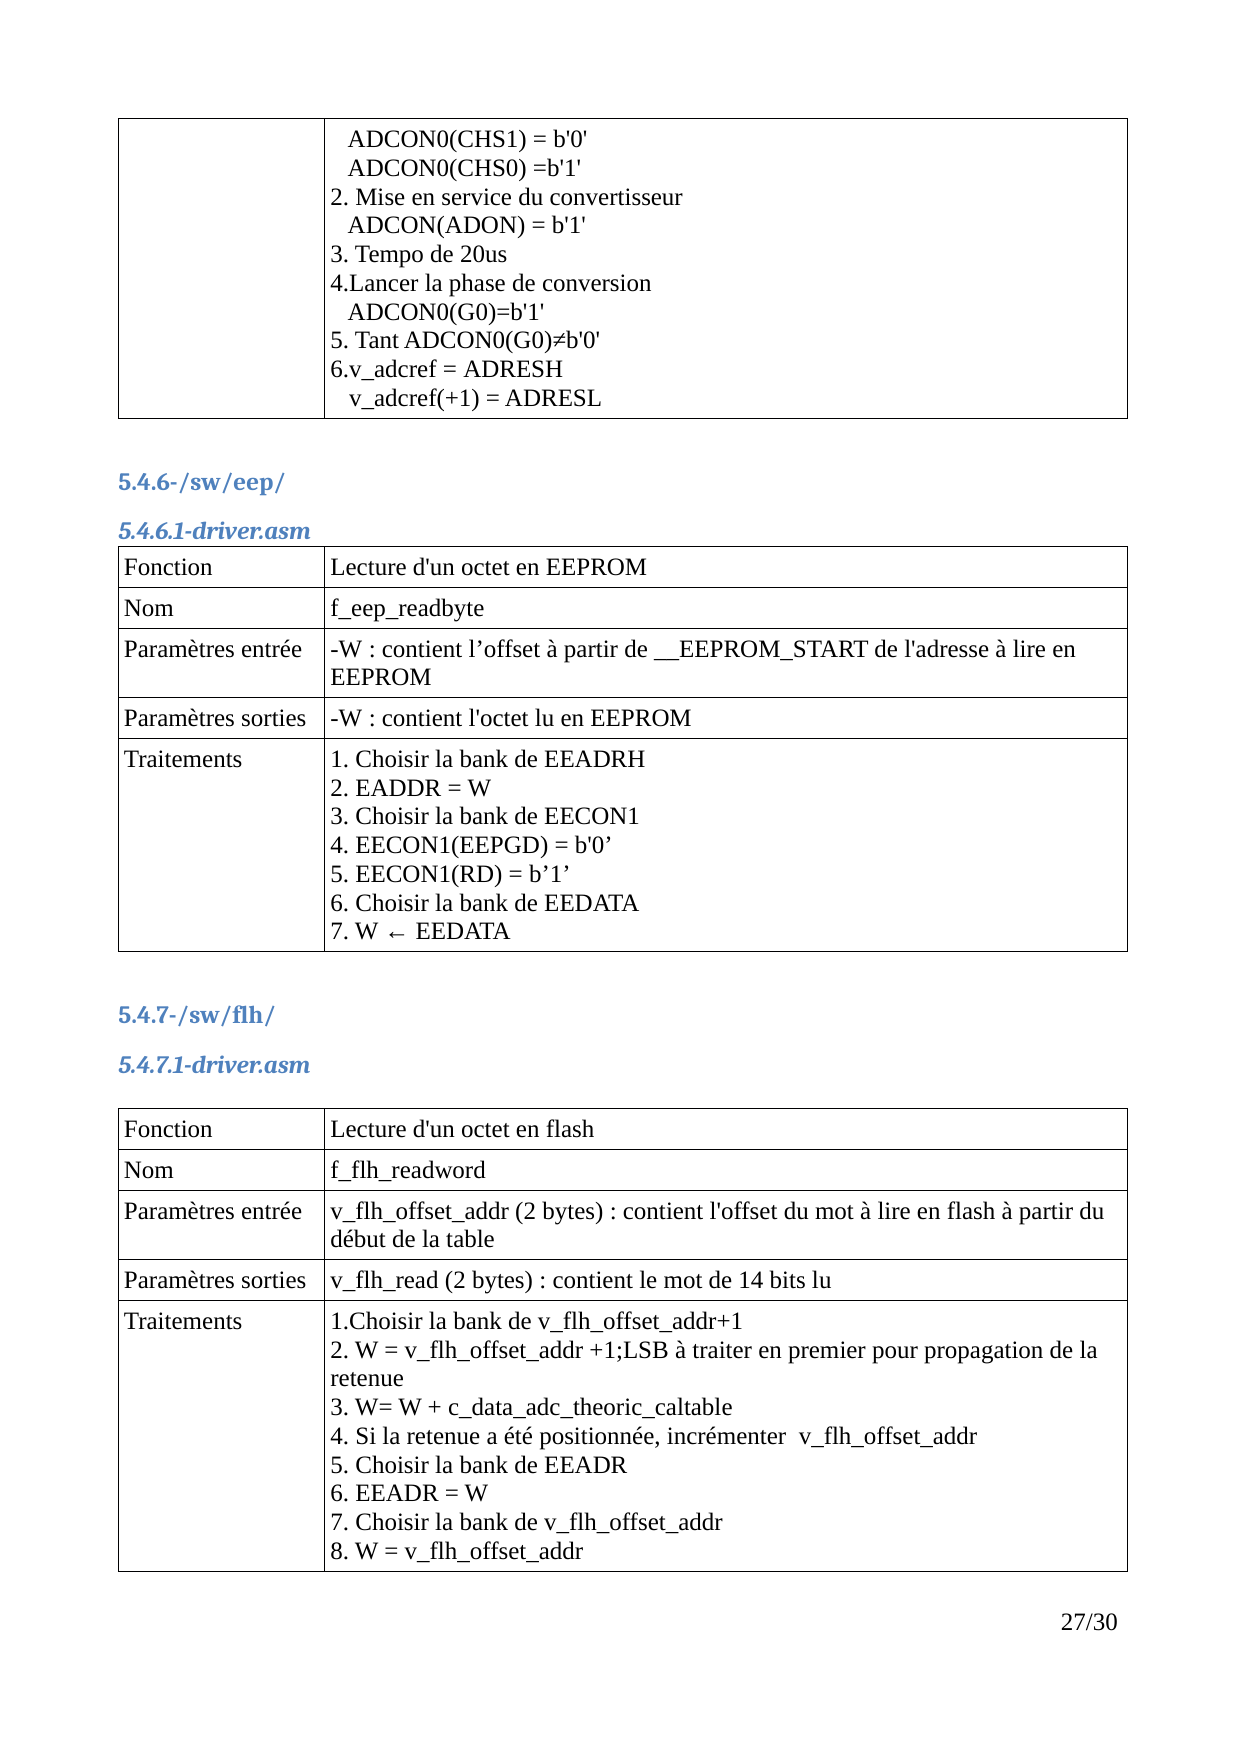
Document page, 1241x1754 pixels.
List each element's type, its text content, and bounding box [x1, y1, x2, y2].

table_cell Paramètres entrée [119, 629, 324, 697]
table_cell Nom [119, 588, 324, 627]
table_cell 1. Choisir la bank de EEADRH 2. EADDR = W 3. Choisir la bank de EECON1 4. EECON1(EEPGD) = b'0’ 5. EECON1(RD) = b’1’ 6. Choisir la bank de EEDATA 7. W ← EEDATA [325, 739, 1127, 951]
subtitle 5.4.7.1-driver.asm [118, 1051, 1122, 1079]
table_header Fonction [119, 547, 324, 587]
table_cell ADCON0(CHS1) = b'0' ADCON0(CHS0) =b'1' 2. Mise en service du convertisseur ADCON(ADON) = b'1' 3. Tempo de 20us 4.Lancer la phase de conversion ADCON0(G0)=b'1' 5. Tant ADCON0(G0)≠b'0' 6.v_adcref = ADRESH v_adcref(+1) = ADRESL [325, 119, 1127, 418]
table_header Fonction [119, 1109, 324, 1149]
subtitle 5.4.7-/sw/flh/ [118, 1001, 1122, 1030]
table_cell Traitements [119, 1301, 324, 1571]
table_cell v_flh_offset_addr (2 bytes) : contient l'offset du mot à lire en flash à partir du début de la table [325, 1191, 1127, 1259]
table_cell Paramètres sorties [119, 698, 324, 738]
table_cell [119, 119, 324, 418]
subtitle 5.4.6.1-driver.asm [118, 517, 1122, 546]
table_cell v_flh_read (2 bytes) : contient le mot de 14 bits lu [325, 1260, 1127, 1300]
table_cell -W : contient l’offset à partir de __EEPROM_START de l'adresse à lire en EEPROM [325, 629, 1127, 697]
table_cell Traitements [119, 739, 324, 951]
table_header Lecture d'un octet en EEPROM [325, 547, 1127, 587]
table_cell f_flh_readword [325, 1150, 1127, 1189]
table_cell 1.Choisir la bank de v_flh_offset_addr+1 2. W = v_flh_offset_addr +1;LSB à traiter en premier pour propagation de la retenue 3. W= W + c_data_adc_theoric_caltable 4. Si la retenue a été positionnée, incrémenter v_flh_offset_addr 5. Choisir la bank de EEADR 6. EEADR = W 7. Choisir la bank de v_flh_offset_addr 8. W = v_flh_offset_addr [325, 1301, 1127, 1571]
subtitle 5.4.6-/sw/eep/ [118, 468, 1122, 496]
table_cell Paramètres sorties [119, 1260, 324, 1300]
table_cell Paramètres entrée [119, 1191, 324, 1259]
table_header Lecture d'un octet en flash [325, 1109, 1127, 1149]
table_cell Nom [119, 1150, 324, 1189]
table_cell f_eep_readbyte [325, 588, 1127, 627]
table_cell -W : contient l'octet lu en EEPROM [325, 698, 1127, 738]
